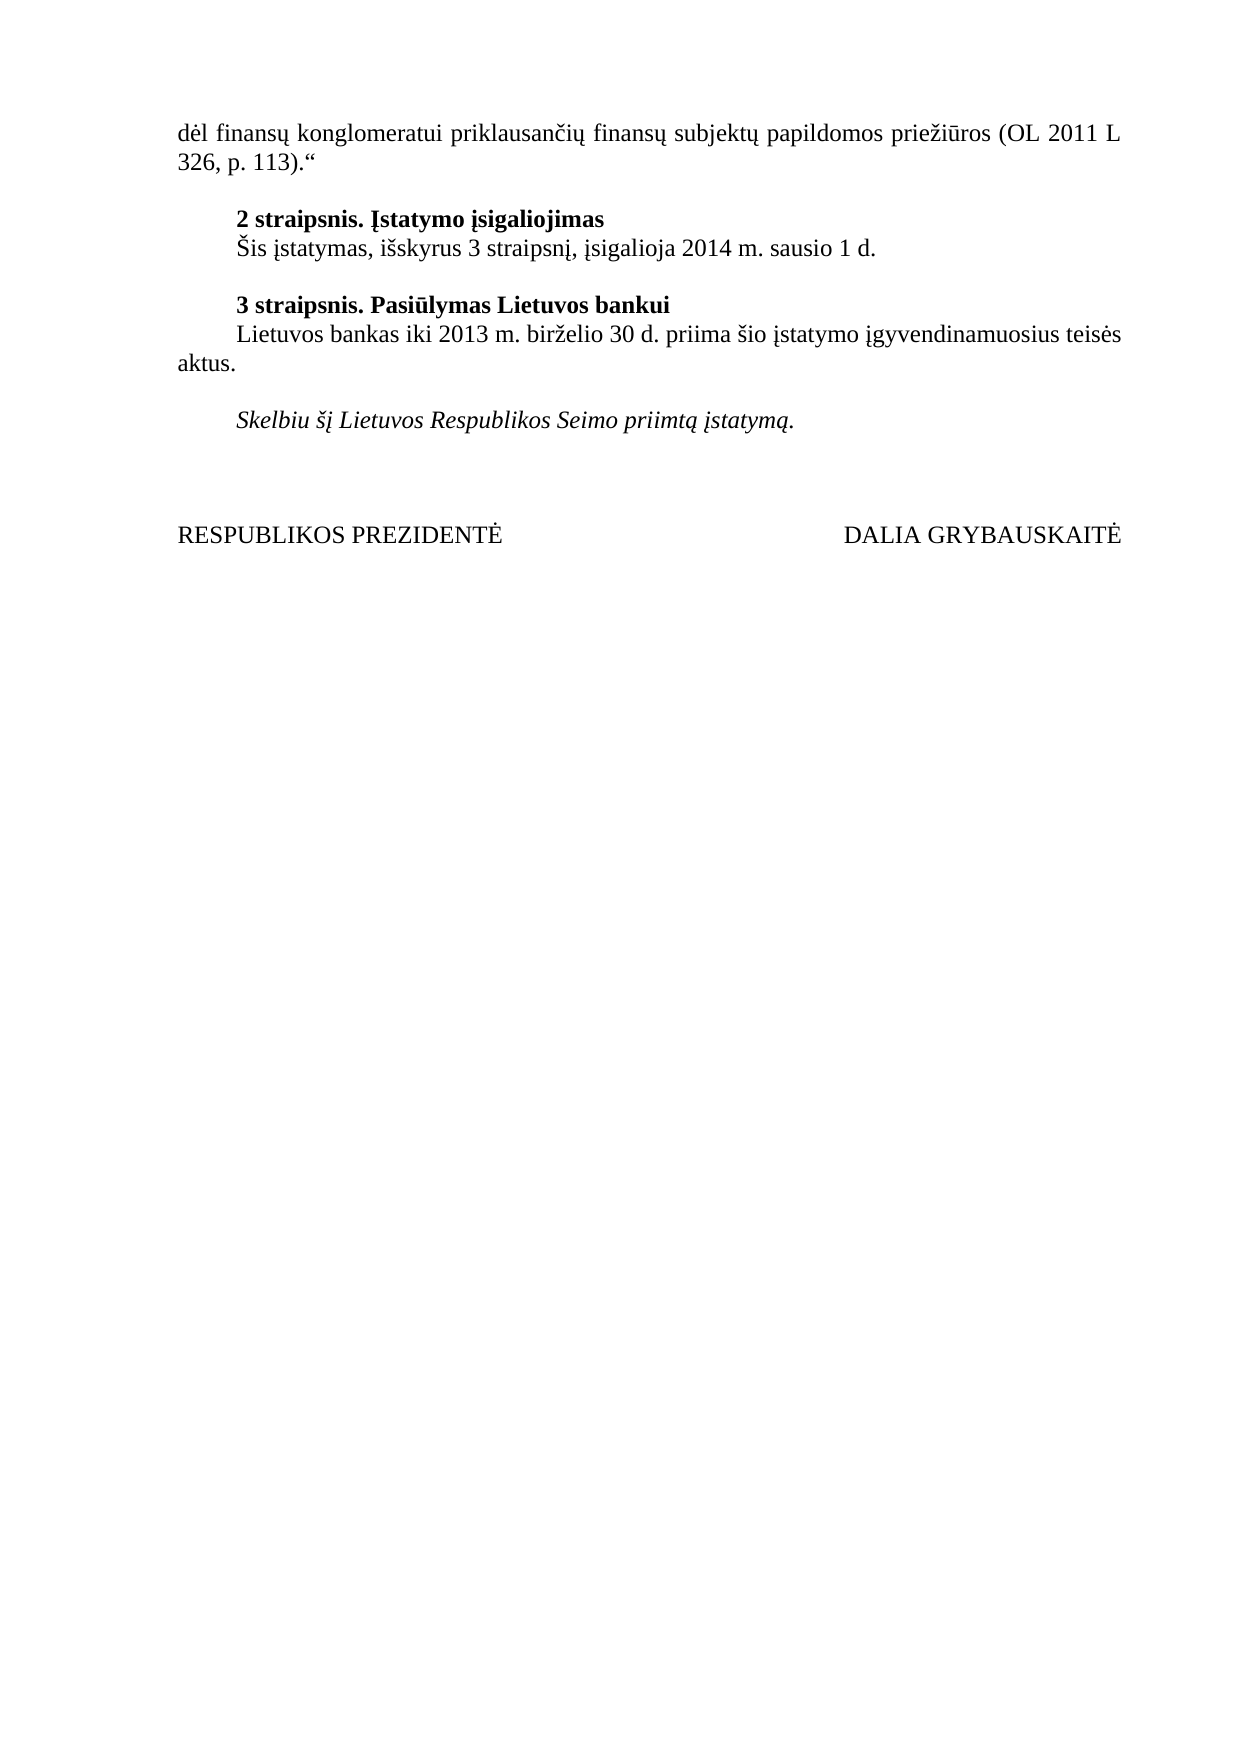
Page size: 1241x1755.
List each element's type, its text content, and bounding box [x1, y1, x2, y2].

text 3 straipsnis. Pasiūlymas Lietuvos bankui [177, 291, 1122, 319]
text Lietuvos bankas iki 2013 m. birželio 30 d. priima šio įstatymo įgyvendinamuosius teisės aktus. [177, 319, 1122, 377]
text RESPUBLIKOS PREZIDENTĖ DALIA GRYBAUSKAITĖ [177, 521, 1122, 549]
text dėl finansų konglomeratui priklausančių finansų subjektų papildomos priežiūros (OL 2011 L 326, p. 113).“ [177, 118, 1122, 176]
text Šis įstatymas, išskyrus 3 straipsnį, įsigalioja 2014 m. sausio 1 d. [177, 233, 1122, 262]
text 2 straipsnis. Įstatymo įsigaliojimas [177, 204, 1122, 233]
text Skelbiu šį Lietuvos Respublikos Seimo priimtą įstatymą. [177, 406, 1122, 434]
